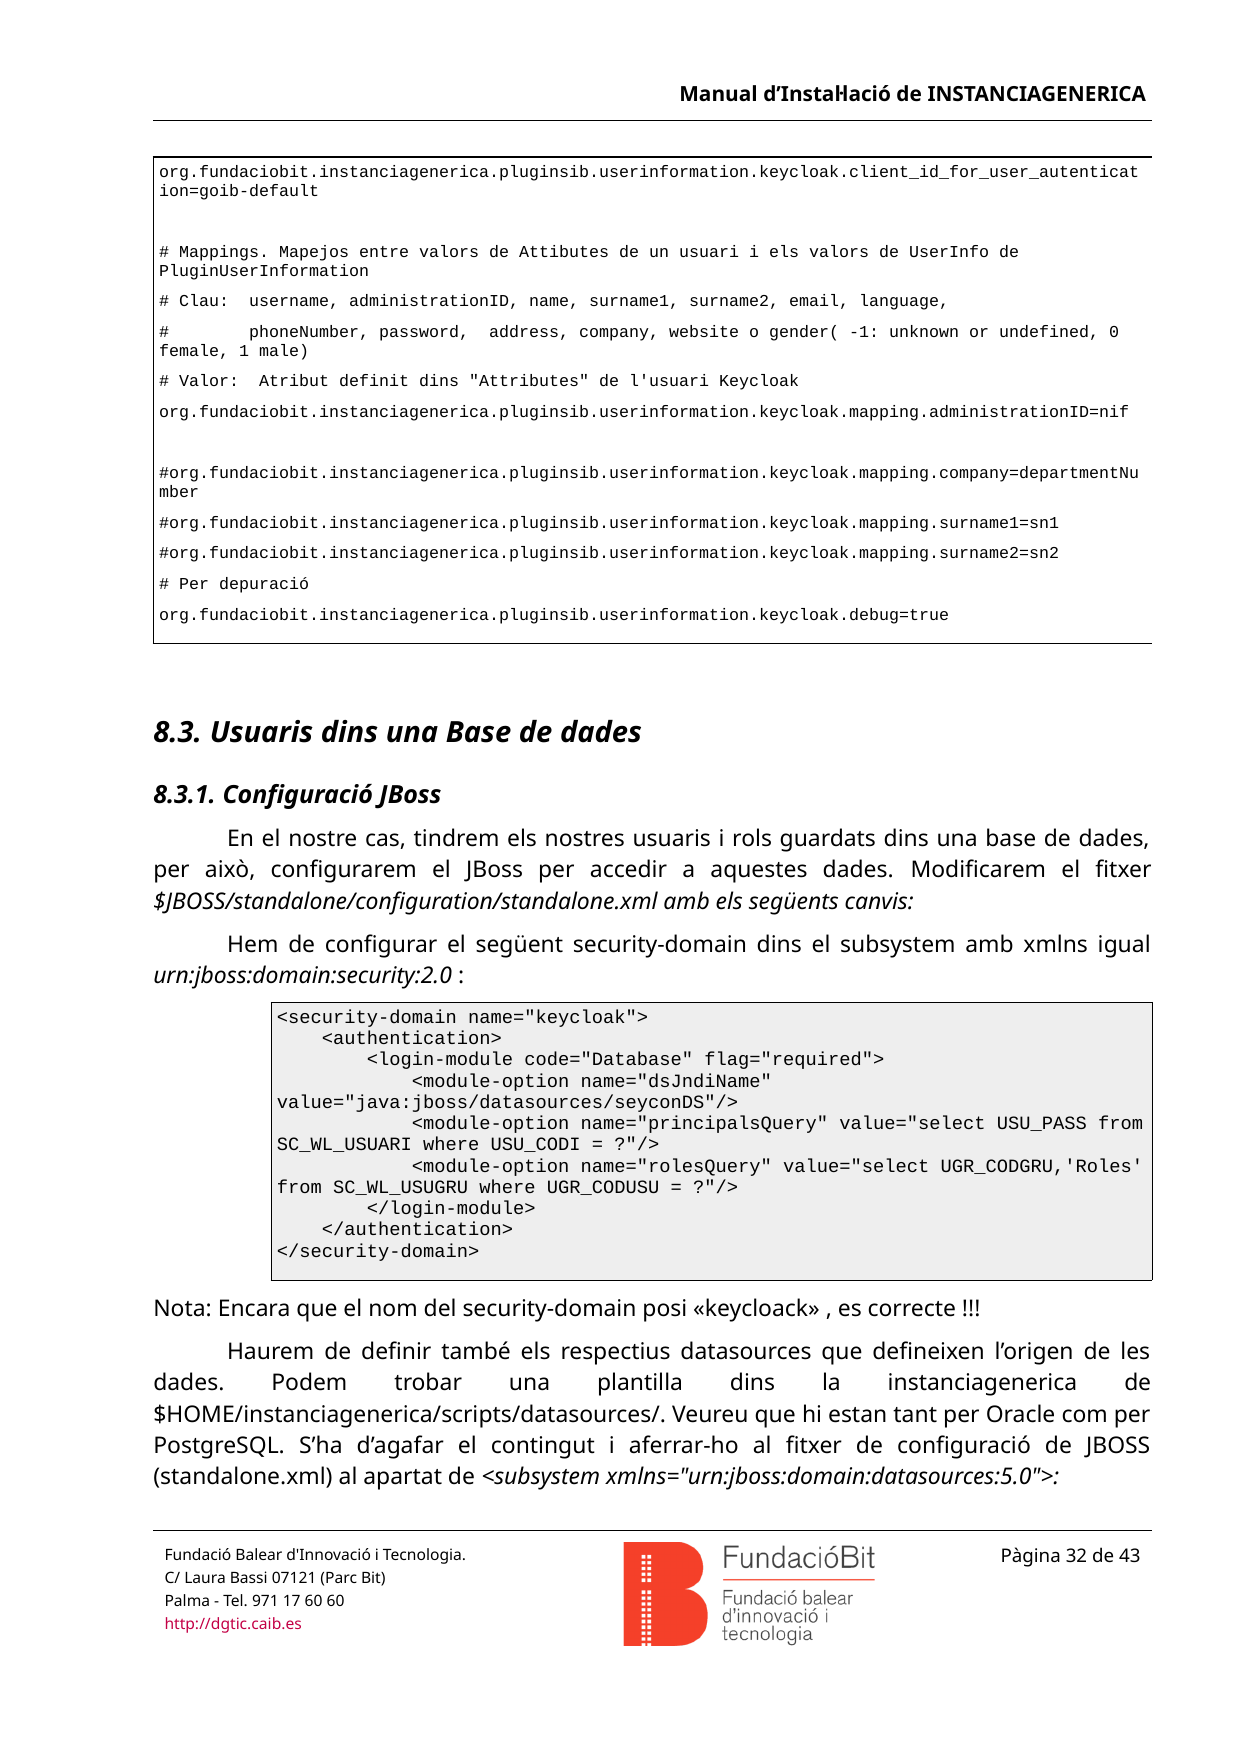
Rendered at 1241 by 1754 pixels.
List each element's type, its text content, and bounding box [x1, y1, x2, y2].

picture [623, 1542, 875, 1646]
subtitle Configuració JBoss [153, 776, 1152, 810]
table_header <security-domain name="keycloak"> <authentication> <login-module code="Database" flag="required"> <module-option name="dsJndiName" value="java:jboss/datasources/seyconDS"/> <module-option name="principalsQuery" value="select USU_PASS from SC_WL_USUARI where USU_CODI = ?"/> <module-option name="rolesQuery" value="select UGR_CODGRU,'Roles' from SC_WL_USUGRU where UGR_CODUSU = ?"/> </login-module> </authentication> </security-domain> [272, 1003, 1152, 1280]
subtitle Usuaris dins una Base de dades [153, 712, 1152, 751]
text Haurem de definir també els respectius datasources que defineixen l’origen de les dades. Podem trobar una plantilla dins la instanciagenerica de $HOME/instanciagenerica/scripts/datasources/. Veureu que hi estan tant per Oracle com per PostgreSQL. S’ha d’agafar el contingut i aferrar-ho al fitxer de configuració de JBOSS (standalone.xml) al apartat de <subsystem xmlns="urn:jboss:domain:datasources:5.0">: [153, 1335, 1152, 1491]
text Hem de configurar el següent security-domain dins el subsystem amb xmlns igual urn:jboss:domain:security:2.0 : [153, 928, 1152, 990]
text Nota: Encara que el nom del security-domain posi «keycloack» , es correcte !!! [153, 1292, 1152, 1323]
table_header org.fundaciobit.instanciagenerica.pluginsib.userinformation.keycloak.client_id_for_user_autentication=goib-default # Mappings. Mapejos entre valors de Attibutes de un usuari i els valors de UserInfo de PluginUserInformation # Clau: username, administrationID, name, surname1, surname2, email, language, # phoneNumber, password, address, company, website o gender( -1: unknown or undefined, 0 female, 1 male) # Valor: Atribut definit dins "Attributes" de l'usuari Keycloak org.fundaciobit.instanciagenerica.pluginsib.userinformation.keycloak.mapping.administrationID=nif #org.fundaciobit.instanciagenerica.pluginsib.userinformation.keycloak.mapping.company=departmentNumber #org.fundaciobit.instanciagenerica.pluginsib.userinformation.keycloak.mapping.surname1=sn1 #org.fundaciobit.instanciagenerica.pluginsib.userinformation.keycloak.mapping.surname2=sn2 # Per depuració org.fundaciobit.instanciagenerica.pluginsib.userinformation.keycloak.debug=true [154, 158, 1152, 642]
text En el nostre cas, tindrem els nostres usuaris i rols guardats dins una base de dades, per això, configurarem el JBoss per accedir a aquestes dades. Modificarem el fitxer $JBOSS/standalone/configuration/standalone.xml amb els següents canvis: [153, 822, 1152, 916]
